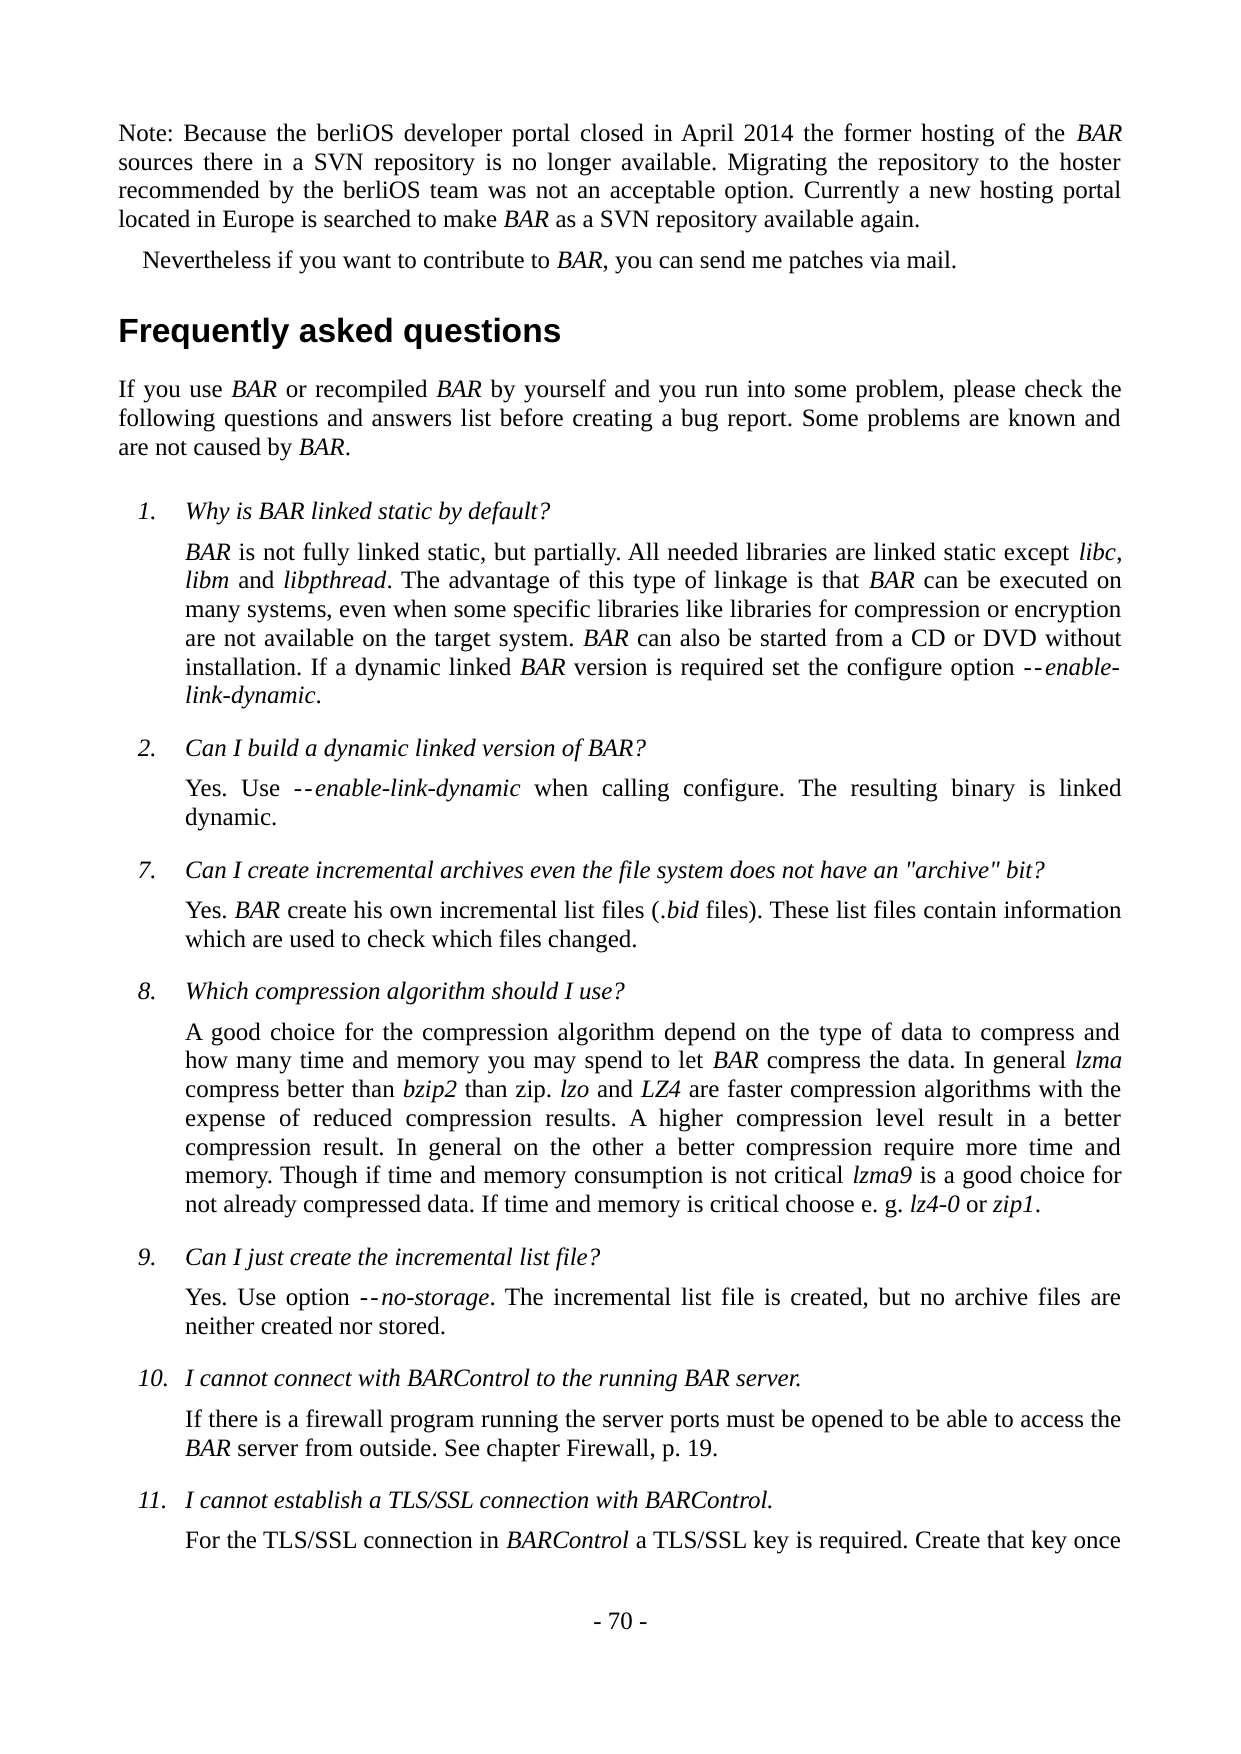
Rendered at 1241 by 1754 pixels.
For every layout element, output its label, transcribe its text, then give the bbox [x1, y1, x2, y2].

text A good choice for the compression algorithm depend on the type of data to compress and how many time and memory you may spend to let BAR compress the data. In general lzma compress better than bzip2 than zip. lzo and LZ4 are faster compression algorithms with the expense of reduced compression results. A higher compression level result in a better compression result. In general on the other a better compression require more time and memory. Though if time and memory consumption is not critical lzma9 is a good choice for not already compressed data. If time and memory is critical choose e. g. lz4-0 or zip1. [185, 1017, 1122, 1218]
list Which compression algorithm should I use? [138, 976, 1122, 1005]
text If you use BAR or recompiled BAR by yourself and you run into some problem, please check the following questions and answers list before creating a bug report. Some problems are known and are not caused by BAR. [118, 374, 1122, 461]
list Can I just create the incremental list file? [138, 1242, 1122, 1271]
list Can I create incremental archives even the file system does not have an "archive" bit? [138, 855, 1122, 883]
text Yes. BAR create his own incremental list files (.bid files). These list files contain information which are used to check which files changed. [185, 895, 1122, 953]
text Note: Because the berliOS developer portal closed in April 2014 the former hosting of the BAR sources there in a SVN repository is no longer available. Migrating the repository to the hoster recommended by the berliOS team was not an acceptable option. Currently a new hosting portal located in Europe is searched to make BAR as a SVN repository available again. [118, 118, 1122, 233]
text If there is a firewall program running the server ports must be opened to be able to access the BAR server from outside. See chapter Firewall, p. 19. [185, 1404, 1122, 1461]
text Nevertheless if you want to contribute to BAR, you can send me patches via mail. [118, 245, 1122, 274]
list Can I build a dynamic linked version of BAR? [138, 733, 1122, 762]
list I cannot connect with BARControl to the running BAR server. [138, 1363, 1122, 1392]
list Why is BAR linked static by default? [138, 496, 1122, 525]
subtitle Frequently asked questions [118, 311, 1122, 350]
text For the TLS/SSL connection in BARControl a TLS/SSL key is required. Create that key once [185, 1526, 1122, 1554]
text Yes. Use ‑‑enable-link-dynamic when calling configure. The resulting binary is linked dynamic. [185, 773, 1122, 831]
text BAR is not fully linked static, but partially. All needed libraries are linked static except libc, libm and libpthread. The advantage of this type of linkage is that BAR can be executed on many systems, even when some specific libraries like libraries for compression or encryption are not available on the target system. BAR can also be started from a CD or DVD without installation. If a dynamic linked BAR version is required set the configure option ‑‑enable-link-dynamic. [185, 537, 1122, 709]
text Yes. Use option ‑‑no-storage. The incremental list file is created, but no archive files are neither created nor stored. [185, 1282, 1122, 1340]
list I cannot establish a TLS/SSL connection with BARControl. [138, 1485, 1122, 1514]
